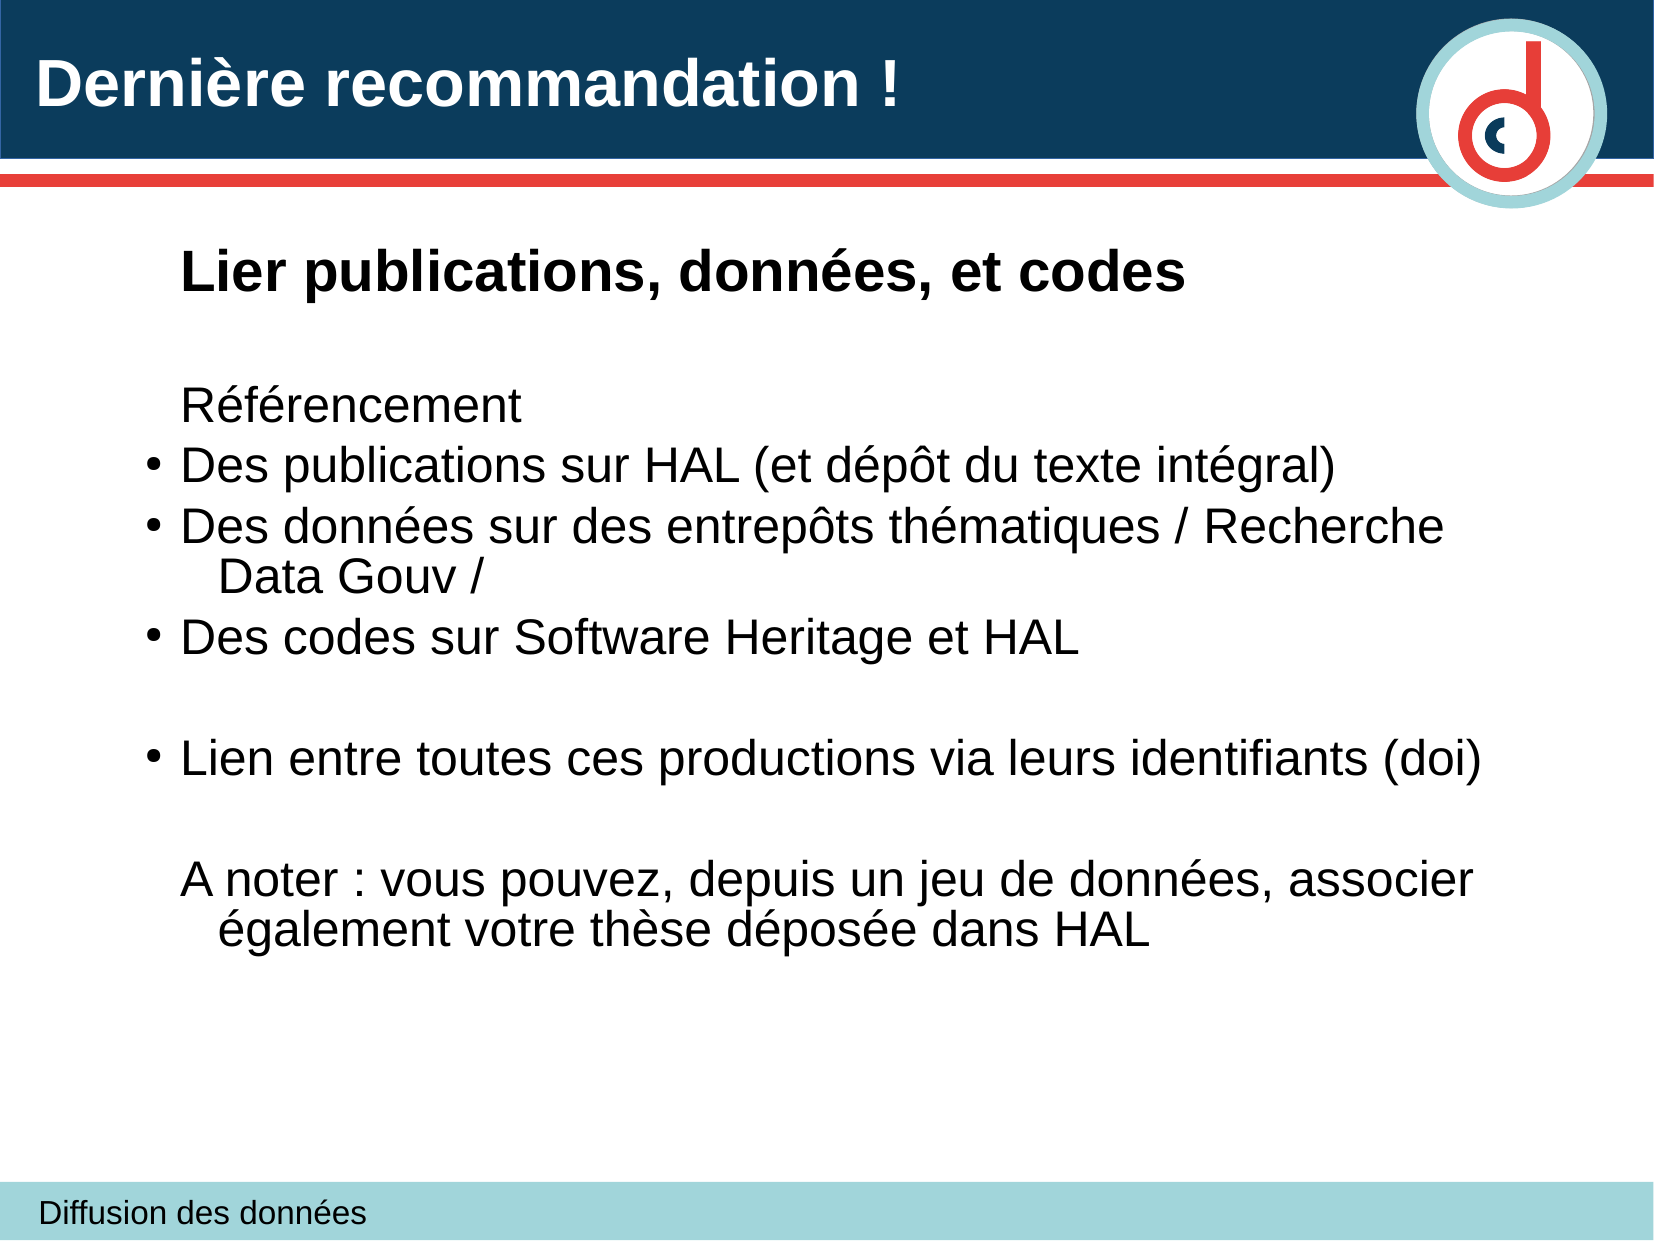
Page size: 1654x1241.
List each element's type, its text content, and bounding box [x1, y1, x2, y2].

title Dernière recommandation ! [35, 11, 1430, 159]
text_box Lier publications, données, et codes Référencement Des publications sur HAL (et dépôt du texte intégral) Des données sur des entrepôts thématiques / Recherche Data Gouv / Des codes sur Software Heritage et HAL Lien entre toutes ces productions via leurs identifiants (doi) A noter : vous pouvez, depuis un jeu de données, associer également votre thèse déposée dans HAL [54, 237, 1546, 1118]
text_box Diffusion des données [23, 1187, 621, 1241]
